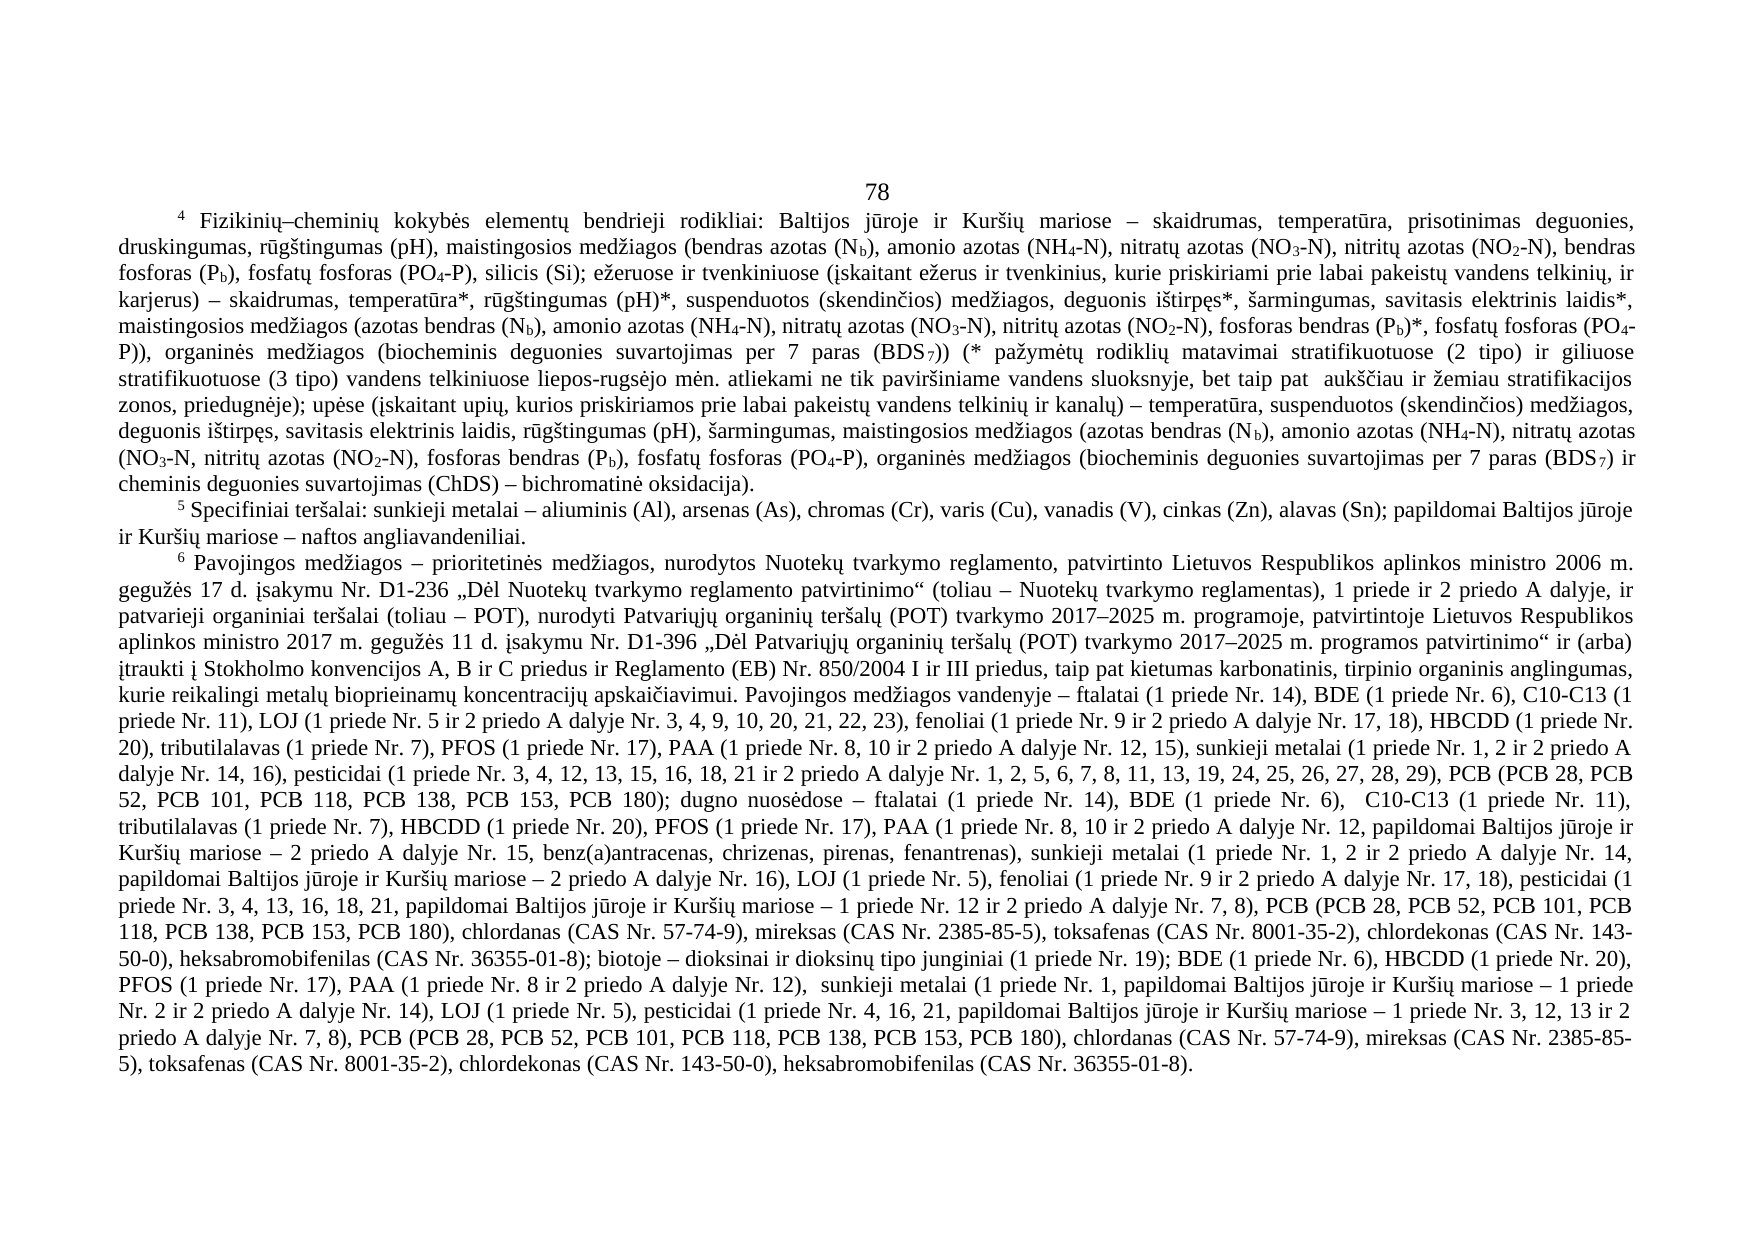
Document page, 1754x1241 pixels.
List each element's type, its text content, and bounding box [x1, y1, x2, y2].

text 4 Fizikinių–cheminių kokybės elementų bendrieji rodikliai: Baltijos jūroje ir Kuršių mariose – skaidrumas, temperatūra, prisotinimas deguonies, druskingumas, rūgštingumas (pH), maistingosios medžiagos (bendras azotas (Nb), amonio azotas (NH4-N), nitratų azotas (NO3-N), nitritų azotas (NO2-N), bendras fosforas (Pb), fosfatų fosforas (PO4-P), silicis (Si); ežeruose ir tvenkiniuose (įskaitant ežerus ir tvenkinius, kurie priskiriami prie labai pakeistų vandens telkinių, ir karjerus) – skaidrumas, temperatūra*, rūgštingumas (pH)*, suspenduotos (skendinčios) medžiagos, deguonis ištirpęs*, šarmingumas, savitasis elektrinis laidis*, maistingosios medžiagos (azotas bendras (Nb), amonio azotas (NH4-N), nitratų azotas (NO3-N), nitritų azotas (NO2-N), fosforas bendras (Pb)*, fosfatų fosforas (PO4-P)), organinės medžiagos (biocheminis deguonies suvartojimas per 7 paras (BDS7)) (* pažymėtų rodiklių matavimai stratifikuotuose (2 tipo) ir giliuose stratifikuotuose (3 tipo) vandens telkiniuose liepos-rugsėjo mėn. atliekami ne tik paviršiniame vandens sluoksnyje, bet taip pat aukščiau ir žemiau stratifikacijos zonos, priedugnėje); upėse (įskaitant upių, kurios priskiriamos prie labai pakeistų vandens telkinių ir kanalų) – temperatūra, suspenduotos (skendinčios) medžiagos, deguonis ištirpęs, savitasis elektrinis laidis, rūgštingumas (pH), šarmingumas, maistingosios medžiagos (azotas bendras (Nb), amonio azotas (NH4-N), nitratų azotas (NO3-N, nitritų azotas (NO2-N), fosforas bendras (Pb), fosfatų fosforas (PO4-P), organinės medžiagos (biocheminis deguonies suvartojimas per 7 paras (BDS7) ir cheminis deguonies suvartojimas (ChDS) – bichromatinė oksidacija). [118, 207, 1636, 497]
text 5 Specifiniai teršalai: sunkieji metalai – aliuminis (Al), arsenas (As), chromas (Cr), varis (Cu), vanadis (V), cinkas (Zn), alavas (Sn); papildomai Baltijos jūroje ir Kuršių mariose – naftos angliavandeniliai. [118, 497, 1636, 549]
text 6 Pavojingos medžiagos – prioritetinės medžiagos, nurodytos Nuotekų tvarkymo reglamento, patvirtinto Lietuvos Respublikos aplinkos ministro 2006 m. gegužės 17 d. įsakymu Nr. D1-236 „Dėl Nuotekų tvarkymo reglamento patvirtinimo“ (toliau – Nuotekų tvarkymo reglamentas), 1 priede ir 2 priedo A dalyje, ir patvarieji organiniai teršalai (toliau – POT), nurodyti Patvariųjų organinių teršalų (POT) tvarkymo 2017–2025 m. programoje, patvirtintoje Lietuvos Respublikos aplinkos ministro 2017 m. gegužės 11 d. įsakymu Nr. D1-396 „Dėl Patvariųjų organinių teršalų (POT) tvarkymo 2017–2025 m. programos patvirtinimo“ ir (arba) įtraukti į Stokholmo konvencijos A, B ir C priedus ir Reglamento (EB) Nr. 850/2004 I ir III priedus, taip pat kietumas karbonatinis, tirpinio organinis anglingumas, kurie reikalingi metalų bioprieinamų koncentracijų apskaičiavimui. Pavojingos medžiagos vandenyje – ftalatai (1 priede Nr. 14), BDE (1 priede Nr. 6), C10-C13 (1 priede Nr. 11), LOJ (1 priede Nr. 5 ir 2 priedo A dalyje Nr. 3, 4, 9, 10, 20, 21, 22, 23), fenoliai (1 priede Nr. 9 ir 2 priedo A dalyje Nr. 17, 18), HBCDD (1 priede Nr. 20), tributilalavas (1 priede Nr. 7), PFOS (1 priede Nr. 17), PAA (1 priede Nr. 8, 10 ir 2 priedo A dalyje Nr. 12, 15), sunkieji metalai (1 priede Nr. 1, 2 ir 2 priedo A dalyje Nr. 14, 16), pesticidai (1 priede Nr. 3, 4, 12, 13, 15, 16, 18, 21 ir 2 priedo A dalyje Nr. 1, 2, 5, 6, 7, 8, 11, 13, 19, 24, 25, 26, 27, 28, 29), PCB (PCB 28, PCB 52, PCB 101, PCB 118, PCB 138, PCB 153, PCB 180); dugno nuosėdose – ftalatai (1 priede Nr. 14), BDE (1 priede Nr. 6), C10-C13 (1 priede Nr. 11), tributilalavas (1 priede Nr. 7), HBCDD (1 priede Nr. 20), PFOS (1 priede Nr. 17), PAA (1 priede Nr. 8, 10 ir 2 priedo A dalyje Nr. 12, papildomai Baltijos jūroje ir Kuršių mariose – 2 priedo A dalyje Nr. 15, benz(a)antracenas, chrizenas, pirenas, fenantrenas), sunkieji metalai (1 priede Nr. 1, 2 ir 2 priedo A dalyje Nr. 14, papildomai Baltijos jūroje ir Kuršių mariose – 2 priedo A dalyje Nr. 16), LOJ (1 priede Nr. 5), fenoliai (1 priede Nr. 9 ir 2 priedo A dalyje Nr. 17, 18), pesticidai (1 priede Nr. 3, 4, 13, 16, 18, 21, papildomai Baltijos jūroje ir Kuršių mariose – 1 priede Nr. 12 ir 2 priedo A dalyje Nr. 7, 8), PCB (PCB 28, PCB 52, PCB 101, PCB 118, PCB 138, PCB 153, PCB 180), chlordanas (CAS Nr. 57-74-9), mireksas (CAS Nr. 2385-85-5), toksafenas (CAS Nr. 8001-35-2), chlordekonas (CAS Nr. 143-50-0), heksabromobifenilas (CAS Nr. 36355-01-8); biotoje – dioksinai ir dioksinų tipo junginiai (1 priede Nr. 19); BDE (1 priede Nr. 6), HBCDD (1 priede Nr. 20), PFOS (1 priede Nr. 17), PAA (1 priede Nr. 8 ir 2 priedo A dalyje Nr. 12), sunkieji metalai (1 priede Nr. 1, papildomai Baltijos jūroje ir Kuršių mariose – 1 priede Nr. 2 ir 2 priedo A dalyje Nr. 14), LOJ (1 priede Nr. 5), pesticidai (1 priede Nr. 4, 16, 21, papildomai Baltijos jūroje ir Kuršių mariose – 1 priede Nr. 3, 12, 13 ir 2 priedo A dalyje Nr. 7, 8), PCB (PCB 28, PCB 52, PCB 101, PCB 118, PCB 138, PCB 153, PCB 180), chlordanas (CAS Nr. 57-74-9), mireksas (CAS Nr. 2385-85-5), toksafenas (CAS Nr. 8001-35-2), chlordekonas (CAS Nr. 143-50-0), heksabromobifenilas (CAS Nr. 36355-01-8). [118, 549, 1636, 1076]
